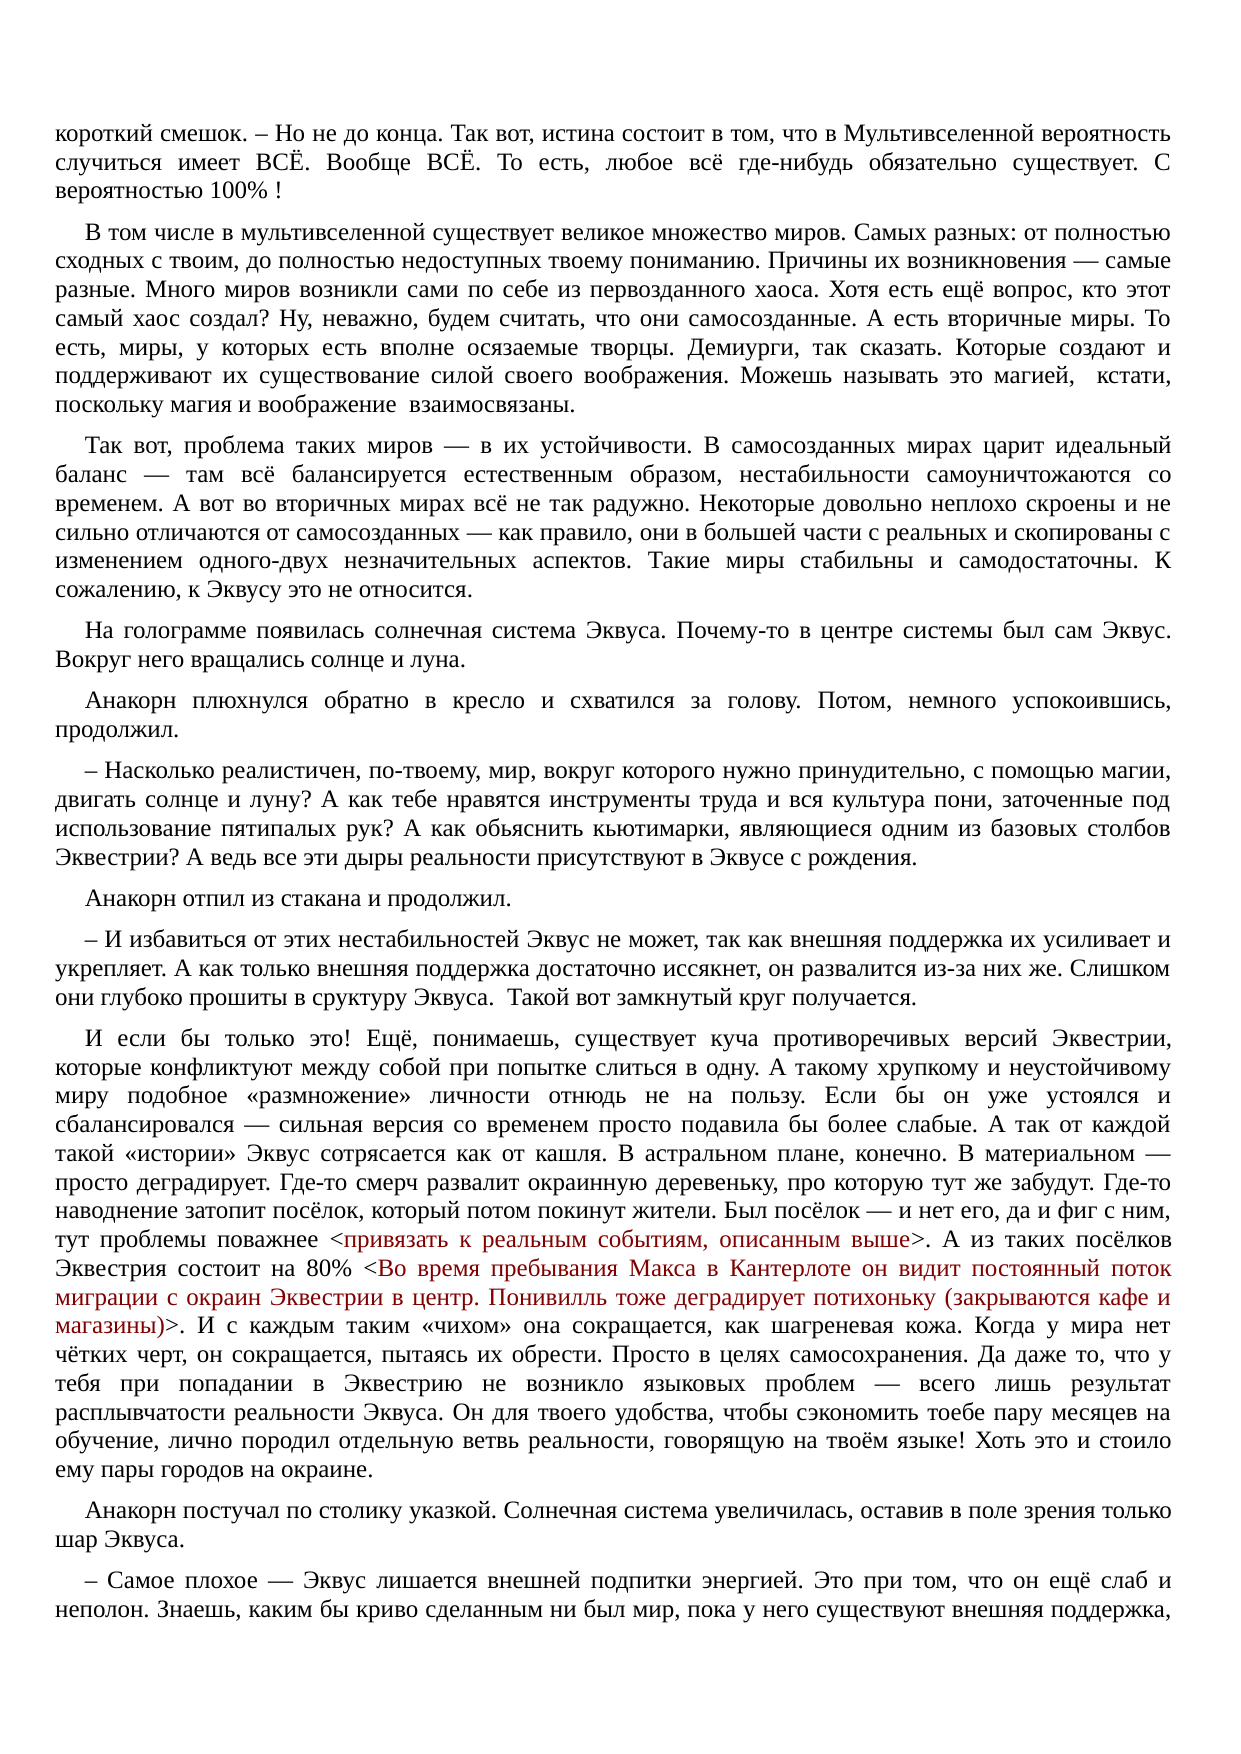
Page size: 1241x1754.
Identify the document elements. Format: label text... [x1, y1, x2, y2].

text – Насколько реалистичен, по-твоему, мир, вокруг которого нужно принудительно, с помощью магии, двигать солнце и луну? А как тебе нравятся инструменты труда и вся культура пони, заточенные под использование пятипалых рук? А как обьяснить кьютимарки, являющиеся одним из базовых столбов Эквестрии? А ведь все эти дыры реальности присутствуют в Эквусе с рождения. [55, 756, 1172, 871]
text Анакорн постучал по столику указкой. Солнечная система увеличилась, оставив в поле зрения только шар Эквуса. [55, 1496, 1172, 1553]
text На голограмме появилась солнечная система Эквуса. Почему-то в центре системы был сам Эквус. Вокруг него вращались солнце и луна. [55, 616, 1172, 673]
text – И избавиться от этих нестабильностей Эквус не может, так как внешняя поддержка их усиливает и укрепляет. А как только внешняя поддержка достаточно иссякнет, он развалится из-за них же. Слишком они глубоко прошиты в сруктуру Эквуса. Такой вот замкнутый круг получается. [55, 924, 1172, 1011]
text Так вот, проблема таких миров — в их устойчивости. В самосозданных мирах царит идеальный баланс — там всё балансируется естественным образом, нестабильности самоуничтожаются со временем. А вот во вторичных мирах всё не так радужно. Некоторые довольно неплохо скроены и не сильно отличаются от самосозданных — как правило, они в большей части с реальных и скопированы с изменением одного-двух незначительных аспектов. Такие миры стабильны и самодостаточны. К сожалению, к Эквусу это не относится. [55, 431, 1172, 603]
text В том числе в мультивселенной существует великое множество миров. Самых разных: от полностью сходных с твоим, до полностью недоступных твоему пониманию. Причины их возникновения — самые разные. Много миров возникли сами по себе из первозданного хаоса. Хотя есть ещё вопрос, кто этот самый хаос создал? Ну, неважно, будем считать, что они самосозданные. А есть вторичные миры. То есть, миры, у которых есть вполне осязаемые творцы. Демиурги, так сказать. Которые создают и поддерживают их существование силой своего воображения. Можешь называть это магией, кстати, поскольку магия и воображение взаимосвязаны. [55, 217, 1172, 418]
text Анакорн плюхнулся обратно в кресло и схватился за голову. Потом, немного успокоившись, продолжил. [55, 686, 1172, 743]
text И если бы только это! Ещё, понимаешь, существует куча противоречивых версий Эквестрии, которые конфликтуют между собой при попытке слиться в одну. А такому хрупкому и неустойчивому миру подобное «размножение» личности отнюдь не на пользу. Если бы он уже устоялся и сбалансировался — сильная версия со временем просто подавила бы более слабые. А так от каждой такой «истории» Эквус сотрясается как от кашля. В астральном плане, конечно. В материальном — просто деградирует. Где-то смерч развалит окраинную деревеньку, про которую тут же забудут. Где-то наводнение затопит посёлок, который потом покинут жители. Был посёлок — и нет его, да и фиг с ним, тут проблемы поважнее <привязать к реальным событиям, описанным выше>. А из таких посёлков Эквестрия состоит на 80% <Во время пребывания Макса в Кантерлоте он видит постоянный поток миграции с окраин Эквестрии в центр. Понивилль тоже деградирует потихоньку (закрываются кафе и магазины)>. И с каждым таким «чихом» она сокращается, как шагреневая кожа. Когда у мира нет чётких черт, он сокращается, пытаясь их обрести. Просто в целях самосохранения. Да даже то, что у тебя при попадании в Эквестрию не возникло языковых проблем — всего лишь результат расплывчатости реальности Эквуса. Он для твоего удобства, чтобы сэкономить тоебе пару месяцев на обучение, лично породил отдельную ветвь реальности, говорящую на твоём языке! Хоть это и стоило ему пары городов на окраине. [55, 1023, 1172, 1483]
text Анакорн отпил из стакана и продолжил. [55, 883, 1172, 912]
text – Самое плохое — Эквус лишается внешней подпитки энергией. Это при том, что он ещё слаб и неполон. Знаешь, каким бы криво сделанным ни был мир, пока у него существуют внешняя поддержка, [55, 1566, 1172, 1623]
text короткий смешок. – Но не до конца. Так вот, истина состоит в том, что в Мультивселенной вероятность случиться имеет ВСЁ. Вообще ВСЁ. То есть, любое всё где-нибудь обязательно существует. С вероятностью 100% ! [55, 118, 1172, 204]
